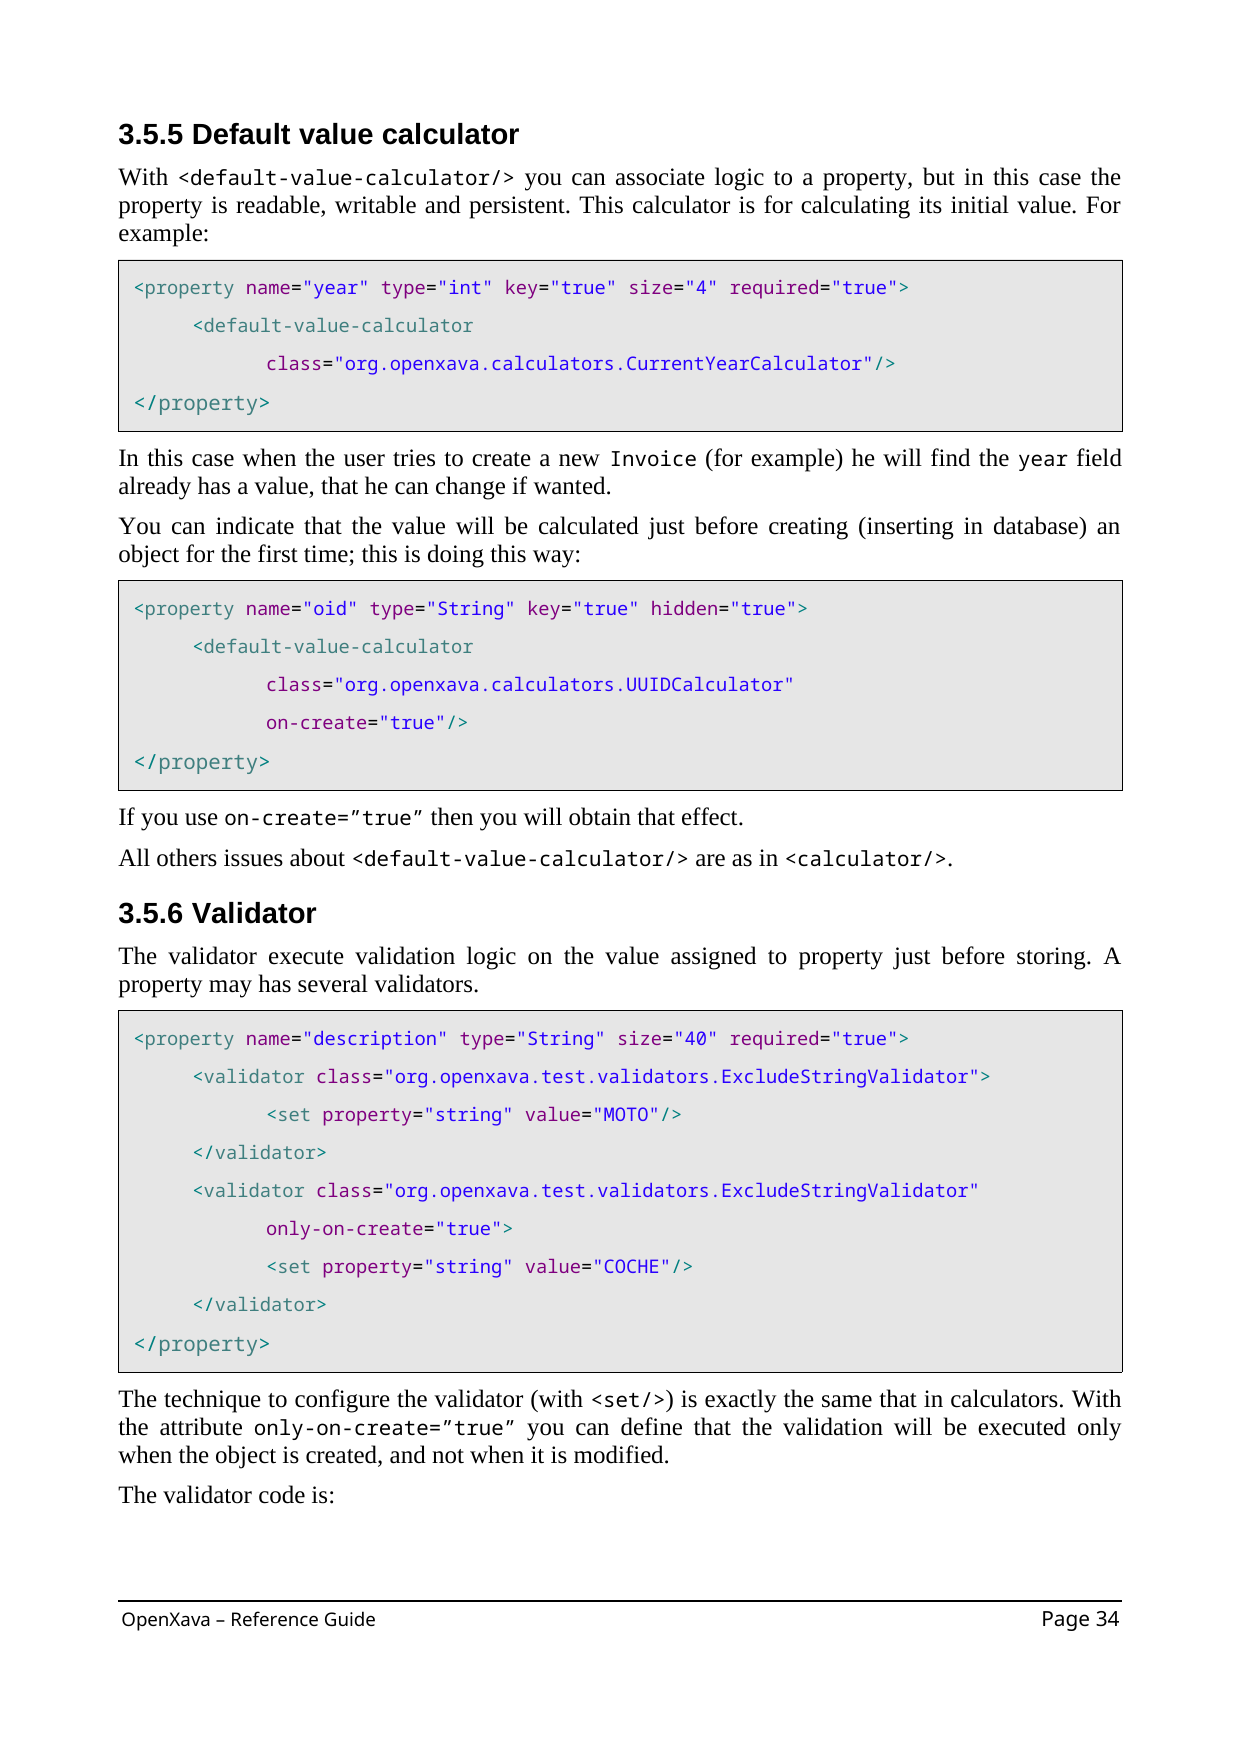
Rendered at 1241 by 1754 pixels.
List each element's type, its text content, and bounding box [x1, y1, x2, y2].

subtitle Validator [118, 897, 1122, 930]
text </property> [119, 732, 1122, 790]
text All others issues about <default-value-calculator/> are as in <calculator/>. [118, 844, 1122, 872]
text class="org.openxava.calculators.UUIDCalculator" [119, 656, 1122, 694]
text <default-value-calculator [119, 297, 1122, 336]
text <validator class="org.openxava.test.validators.ExcludeStringValidator"> [119, 1048, 1122, 1086]
text <property name="description" type="String" size="40" required="true"> [119, 1011, 1122, 1048]
text only-on-create="true"> [119, 1200, 1122, 1238]
subtitle Default value calculator [118, 118, 1122, 151]
text With <default-value-calculator/> you can associate logic to a property, but in this case the property is readable, writable and persistent. This calculator is for calculating its initial value. For example: [118, 163, 1122, 247]
text The validator code is: [118, 1481, 1122, 1509]
text If you use on-create=”true” then you will obtain that effect. [118, 803, 1122, 831]
text <set property="string" value="COCHE"/> [119, 1238, 1122, 1276]
text on-create="true"/> [119, 694, 1122, 732]
text In this case when the user tries to create a new Invoice (for example) he will find the year field already has a value, that he can change if wanted. [118, 444, 1122, 500]
text You can indicate that the value will be calculated just before creating (inserting in database) an object for the first time; this is doing this way: [118, 512, 1122, 568]
text <property name="oid" type="String" key="true" hidden="true"> [119, 581, 1122, 618]
text <validator class="org.openxava.test.validators.ExcludeStringValidator" [119, 1162, 1122, 1200]
text class="org.openxava.calculators.CurrentYearCalculator"/> [119, 336, 1122, 373]
text <default-value-calculator [119, 618, 1122, 656]
text <property name="year" type="int" key="true" size="4" required="true"> [119, 261, 1122, 297]
text </validator> [119, 1276, 1122, 1314]
text </property> [119, 1314, 1122, 1372]
text <set property="string" value="MOTO"/> [119, 1086, 1122, 1124]
text </validator> [119, 1124, 1122, 1162]
text The validator execute validation logic on the value assigned to property just before storing. A property may has several validators. [118, 942, 1122, 998]
text The technique to configure the validator (with <set/>) is exactly the same that in calculators. With the attribute only-on-create=”true” you can define that the validation will be executed only when the object is created, and not when it is modified. [118, 1385, 1122, 1469]
text </property> [119, 373, 1122, 431]
